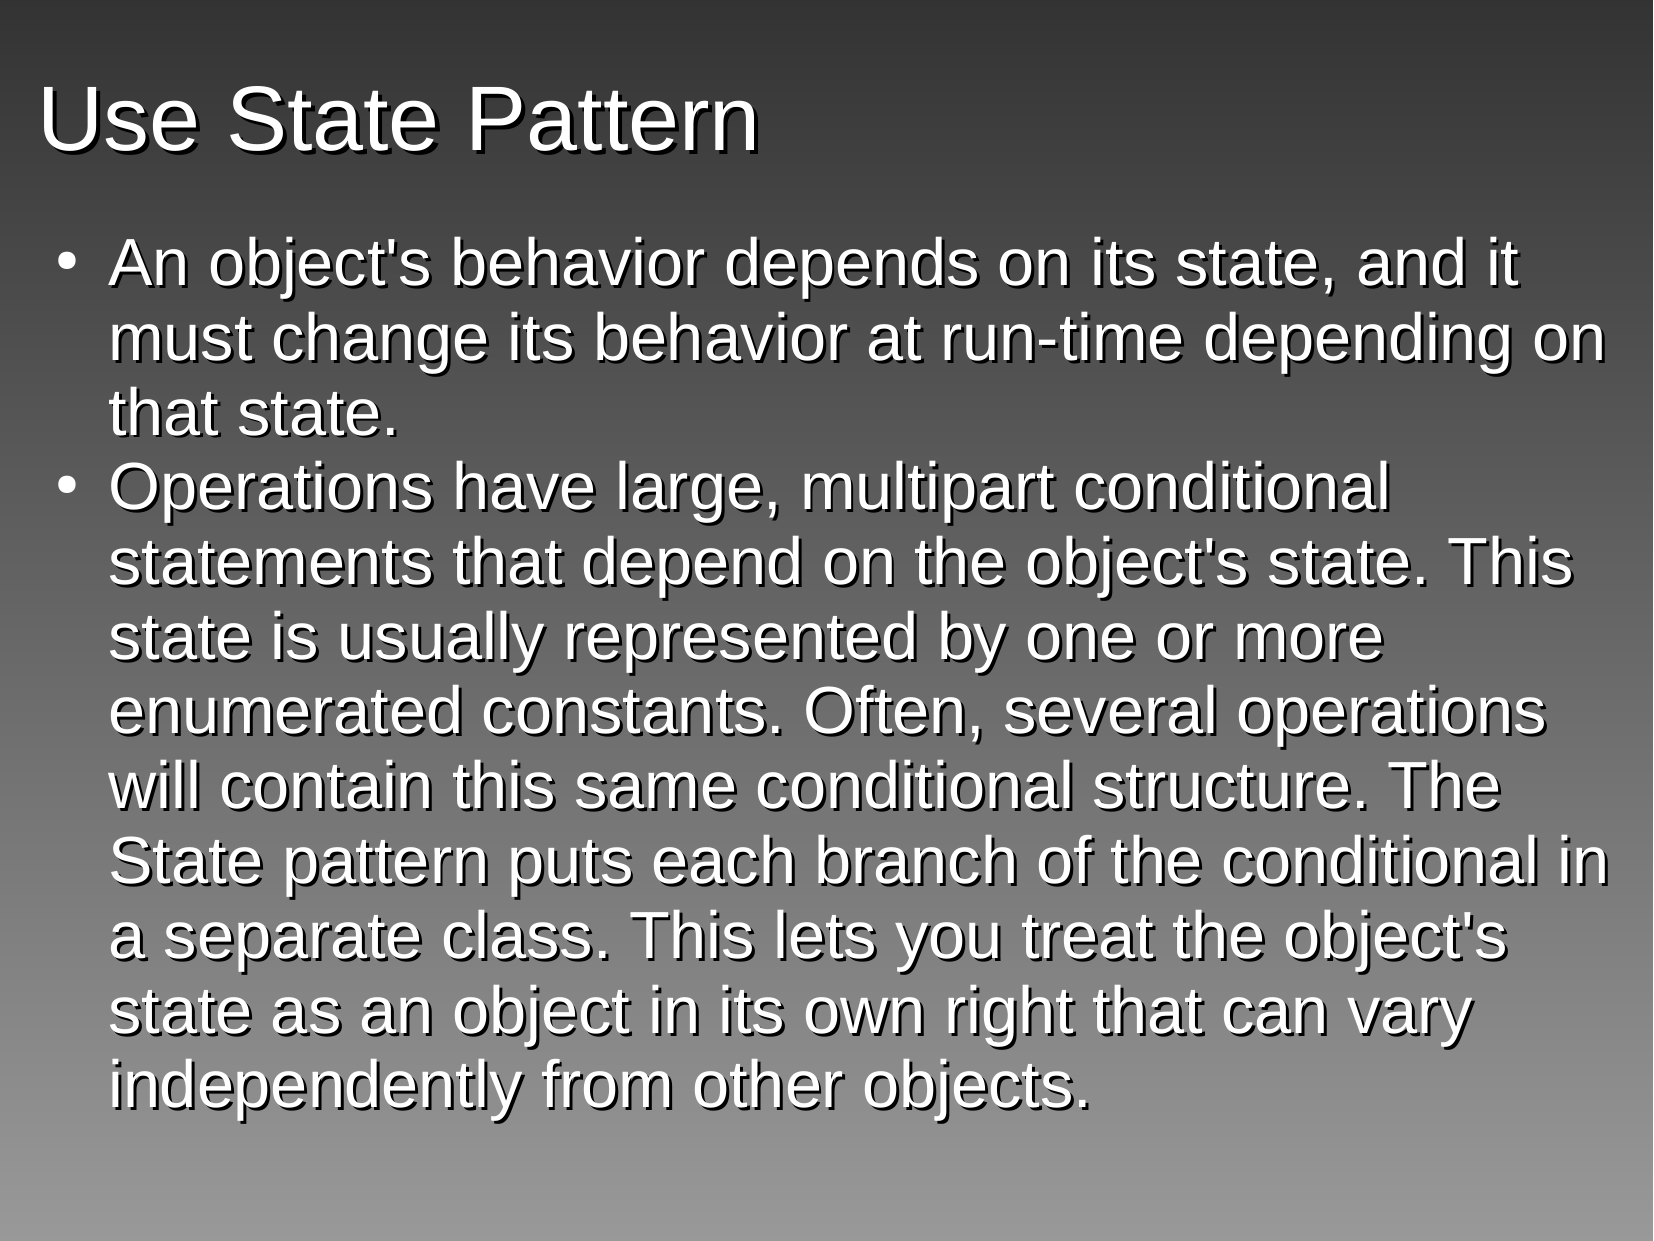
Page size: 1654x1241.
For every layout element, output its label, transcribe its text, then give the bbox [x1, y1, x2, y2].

list An object's behavior depends on its state, and it must change its behavior at run-time depending on that state. Operations have large, multipart conditional statements that depend on the object's state. This state is usually represented by one or more enumerated constants. Often, several operations will contain this same conditional structure. The State pattern puts each branch of the conditional in a separate class. This lets you treat the object's state as an object in its own right that can vary independently from other objects. [37, 225, 1613, 1126]
title Use State Pattern [37, 56, 1613, 181]
